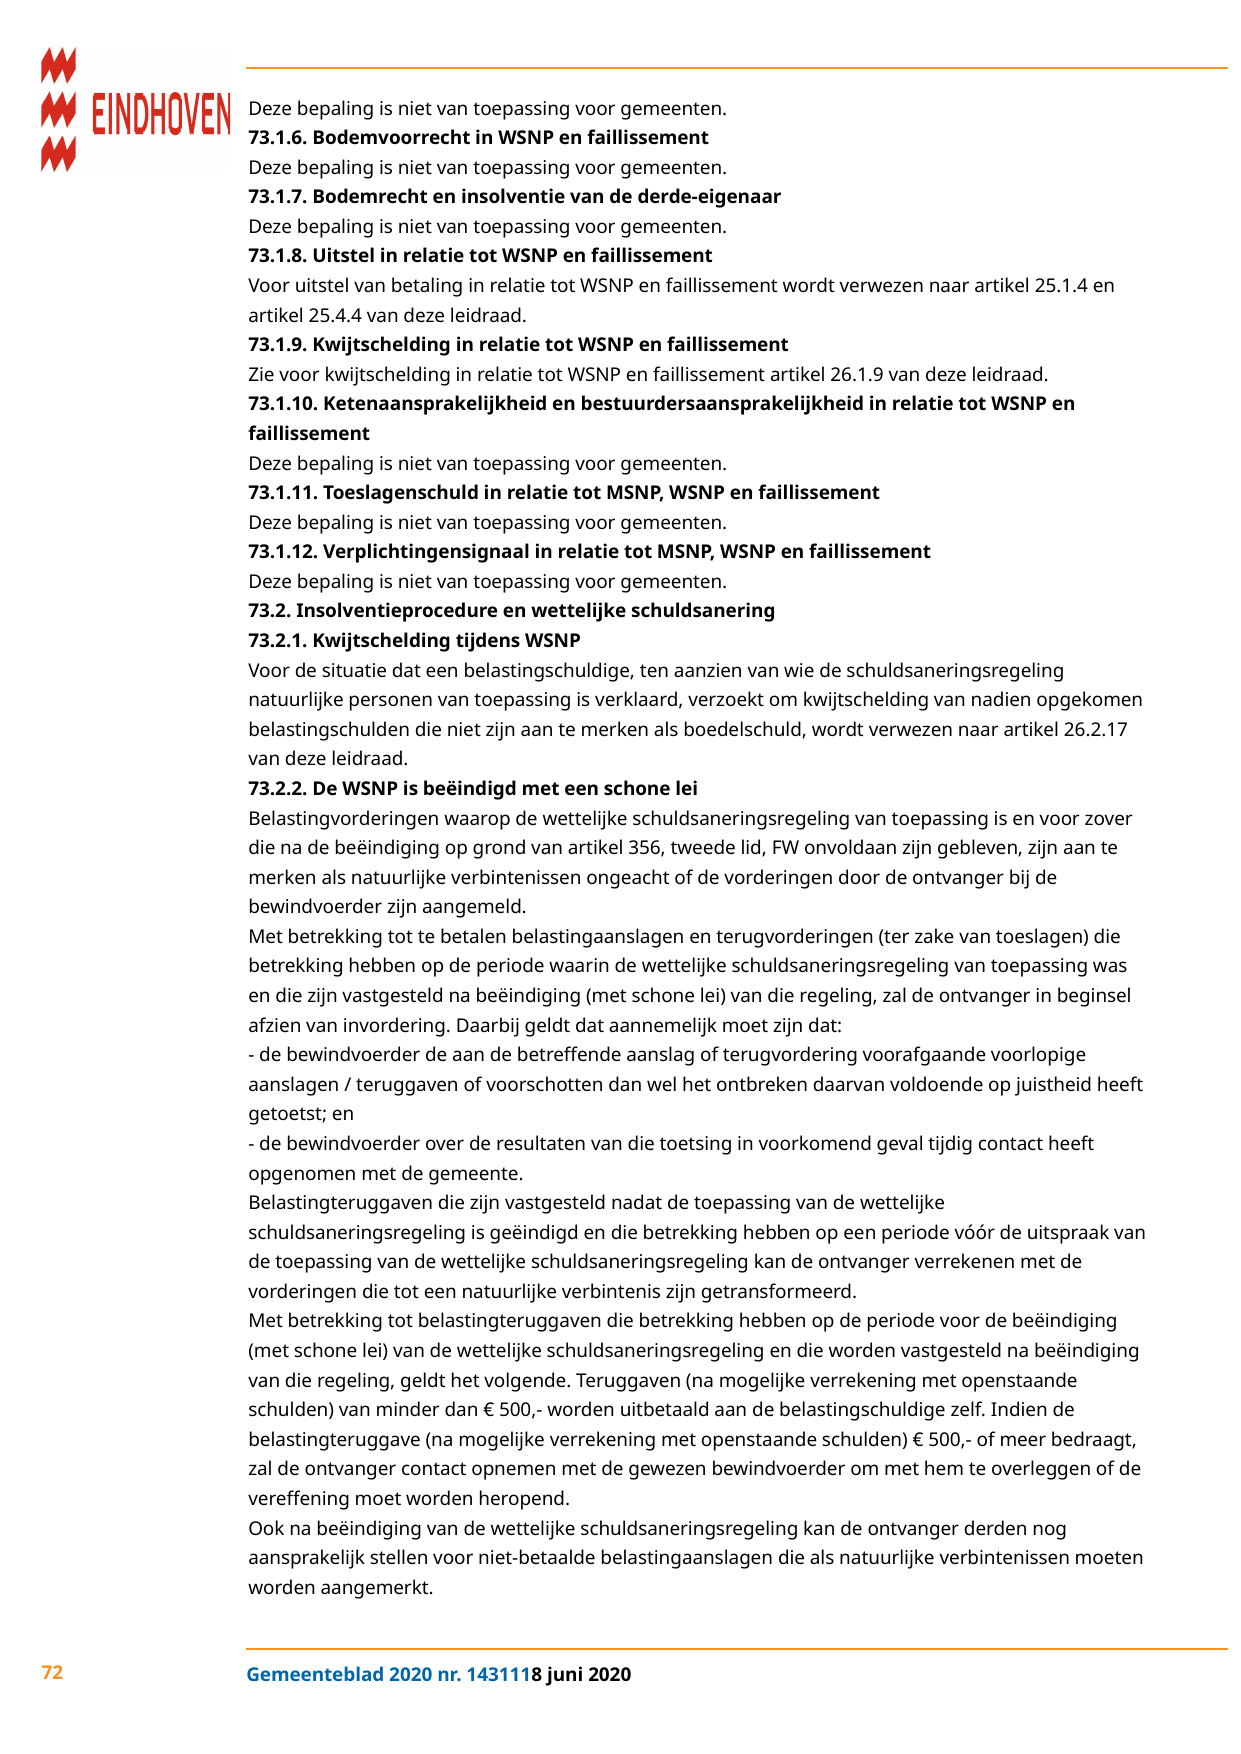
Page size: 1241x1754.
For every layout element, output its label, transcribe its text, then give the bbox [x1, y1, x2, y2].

text Deze bepaling is niet van toepassing voor gemeenten. [248, 154, 1152, 180]
text 73.1.10. Ketenaansprakelijkheid en bestuurdersaansprakelijkheid in relatie tot WSNP en faillissement [248, 391, 1152, 446]
text Belastingvorderingen waarop de wettelijke schuldsaneringsregeling van toepassing is en voor zover die na de beëindiging op grond van artikel 356, tweede lid, FW onvoldaan zijn gebleven, zijn aan te merken als natuurlijke verbintenissen ongeacht of de vorderingen door de ontvanger bij de bewindvoerder zijn aangemeld. [248, 805, 1152, 919]
picture [41, 47, 231, 172]
text - de bewindvoerder de aan de betreffende aanslag of terugvordering voorafgaande voorlopige aanslagen / teruggaven of voorschotten dan wel het ontbreken daarvan voldoende op juistheid heeft getoetst; en [248, 1041, 1152, 1126]
text 73.1.6. Bodemvoorrecht in WSNP en faillissement [248, 124, 1152, 150]
text Deze bepaling is niet van toepassing voor gemeenten. [248, 509, 1152, 535]
text 73.2.1. Kwijtschelding tijdens WSNP [248, 627, 1152, 653]
text Voor uitstel van betaling in relatie tot WSNP en faillissement wordt verwezen naar artikel 25.1.4 en artikel 25.4.4 van deze leidraad. [248, 272, 1152, 328]
text 73.1.7. Bodemrecht en insolventie van de derde-eigenaar [248, 183, 1152, 209]
text Ook na beëindiging van de wettelijke schuldsaneringsregeling kan de ontvanger derden nog aansprakelijk stellen voor niet-betaalde belastingaanslagen die als natuurlijke verbintenissen moeten worden aangemerkt. [248, 1515, 1152, 1600]
text Met betrekking tot te betalen belastingaanslagen en terugvorderingen (ter zake van toeslagen) die betrekking hebben op de periode waarin de wettelijke schuldsaneringsregeling van toepassing was en die zijn vastgesteld na beëindiging (met schone lei) van die regeling, zal de ontvanger in beginsel afzien van invordering. Daarbij geldt dat aannemelijk moet zijn dat: [248, 923, 1152, 1038]
text 73.2.2. De WSNP is beëindigd met een schone lei [248, 775, 1152, 801]
text Met betrekking tot belastingteruggaven die betrekking hebben op de periode voor de beëindiging (met schone lei) van de wettelijke schuldsaneringsregeling en die worden vastgesteld na beëindiging van die regeling, geldt het volgende. Teruggaven (na mogelijke verrekening met openstaande schulden) van minder dan € 500,- worden uitbetaald aan de belastingschuldige zelf. Indien de belastingteruggave (na mogelijke verrekening met openstaande schulden) € 500,- of meer bedraagt, zal de ontvanger contact opnemen met de gewezen bewindvoerder om met hem te overleggen of de vereffening moet worden heropend. [248, 1308, 1152, 1511]
text Voor de situatie dat een belastingschuldige, ten aanzien van wie de schuldsaneringsregeling natuurlijke personen van toepassing is verklaard, verzoekt om kwijtschelding van nadien opgekomen belastingschulden die niet zijn aan te merken als boedelschuld, wordt verwezen naar artikel 26.2.17 van deze leidraad. [248, 657, 1152, 771]
text 73.1.8. Uitstel in relatie tot WSNP en faillissement [248, 243, 1152, 268]
text 73.1.12. Verplichtingensignaal in relatie tot MSNP, WSNP en faillissement [248, 538, 1152, 564]
text Deze bepaling is niet van toepassing voor gemeenten. [248, 95, 1152, 121]
text Belastingteruggaven die zijn vastgesteld nadat de toepassing van de wettelijke schuldsaneringsregeling is geëindigd en die betrekking hebben op een periode vóór de uitspraak van de toepassing van de wettelijke schuldsaneringsregeling kan de ontvanger verrekenen met de vorderingen die tot een natuurlijke verbintenis zijn getransformeerd. [248, 1189, 1152, 1304]
text Deze bepaling is niet van toepassing voor gemeenten. [248, 450, 1152, 476]
text 73.2. Insolventieprocedure en wettelijke schuldsanering [248, 598, 1152, 623]
text Zie voor kwijtschelding in relatie tot WSNP en faillissement artikel 26.1.9 van deze leidraad. [248, 361, 1152, 387]
text 73.1.9. Kwijtschelding in relatie tot WSNP en faillissement [248, 331, 1152, 357]
text Deze bepaling is niet van toepassing voor gemeenten. [248, 568, 1152, 594]
text - de bewindvoerder over de resultaten van die toetsing in voorkomend geval tijdig contact heeft opgenomen met de gemeente. [248, 1130, 1152, 1186]
text Deze bepaling is niet van toepassing voor gemeenten. [248, 213, 1152, 239]
text 73.1.11. Toeslagenschuld in relatie tot MSNP, WSNP en faillissement [248, 479, 1152, 505]
